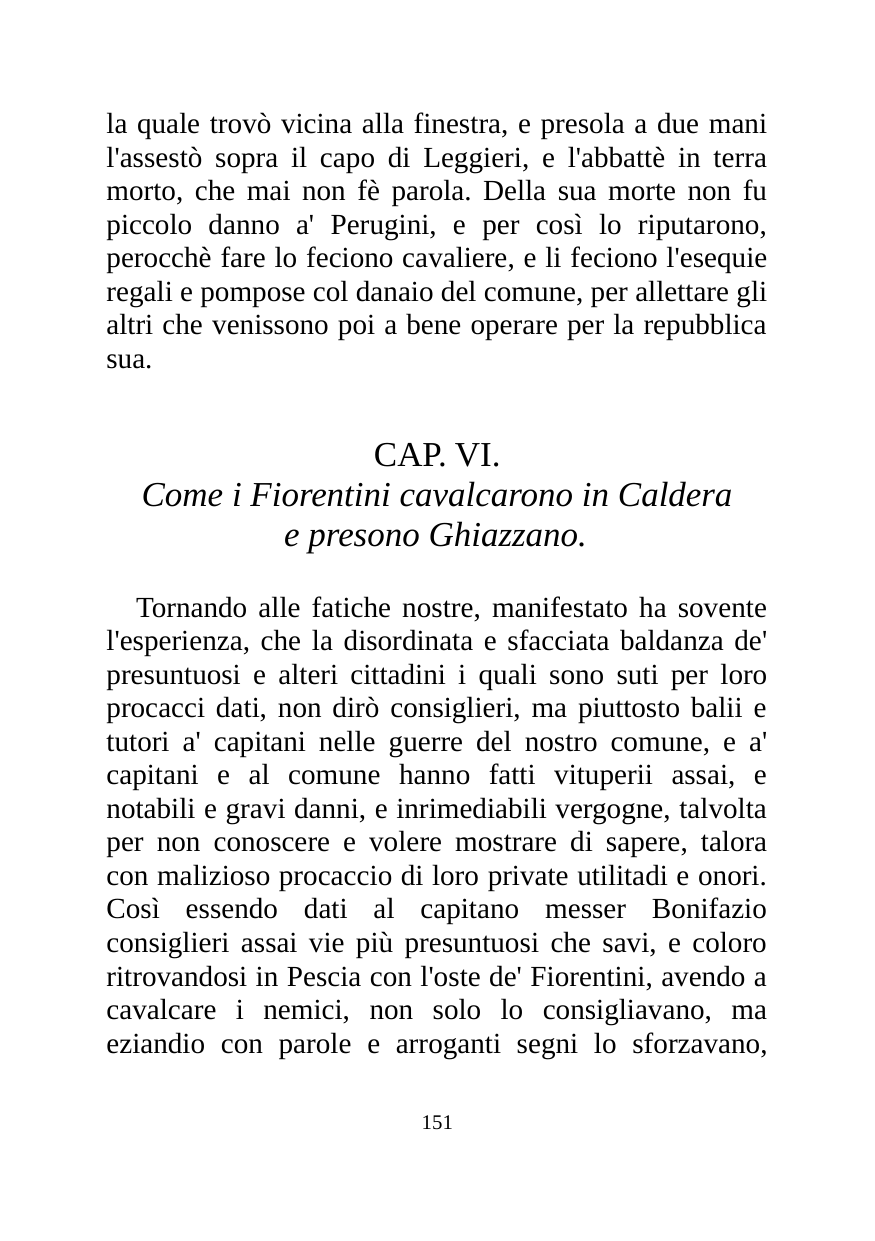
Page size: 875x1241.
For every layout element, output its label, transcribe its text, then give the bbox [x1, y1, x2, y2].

text la quale trovò vicina alla finestra, e presola a due mani l'assestò sopra il capo di Leggieri, e l'abbattè in terra morto, che mai non fè parola. Della sua morte non fu piccolo danno a' Perugini, e per così lo riputarono, perocchè fare lo feciono cavaliere, e li feciono l'esequie regali e pompose col danaio del comune, per allettare gli altri che venissono poi a bene operare per la repubblica sua. [106, 106, 768, 374]
text Tornando alle fatiche nostre, manifestato ha sovente l'esperienza, che la disordinata e sfacciata baldanza de' presuntuosi e alteri cittadini i quali sono suti per loro procacci dati, non dirò consiglieri, ma piuttosto balii e tutori a' capitani nelle guerre del nostro comune, e a' capitani e al comune hanno fatti vituperii assai, e notabili e gravi danni, e inrimediabili vergogne, talvolta per non conoscere e volere mostrare di sapere, talora con malizioso procaccio di loro private utilitadi e onori. Così essendo dati al capitano messer Bonifazio consiglieri assai vie più presuntuosi che savi, e coloro ritrovandosi in Pescia con l'oste de' Fiorentini, avendo a cavalcare i nemici, non solo lo consigliavano, ma eziandio con parole e arroganti segni lo sforzavano, [106, 590, 768, 1059]
subtitle CAP. VI. Come i Fiorentini cavalcarono in Caldera e presono Ghiazzano. [106, 434, 768, 554]
